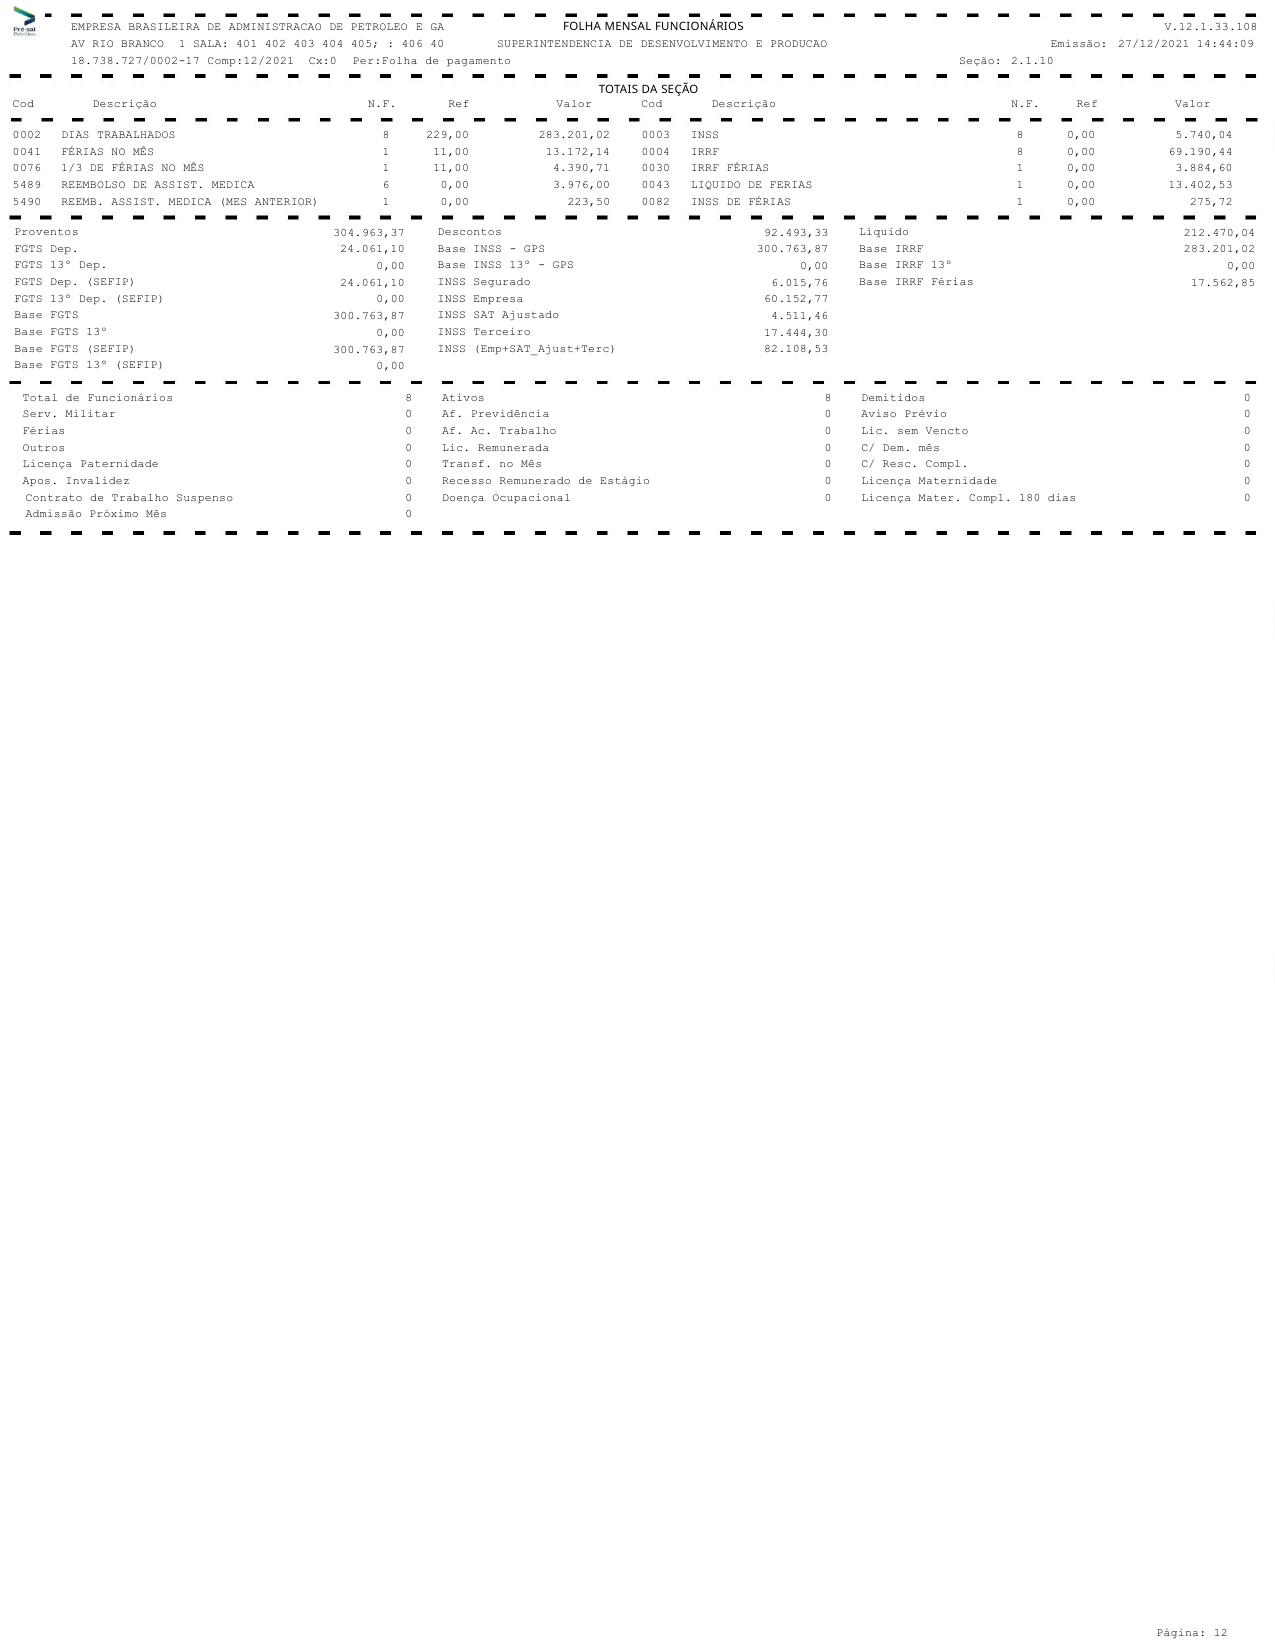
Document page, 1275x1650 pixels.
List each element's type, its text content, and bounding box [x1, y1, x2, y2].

text Lic. sem Vencto [861, 424, 986, 437]
text Apos. Invalidez [22, 474, 259, 487]
text Base IRRF Férias [859, 275, 991, 288]
text 1 [382, 161, 407, 174]
text Valor [1175, 97, 1228, 111]
text 24.061,10 [340, 275, 422, 289]
text REEMBOLSO DE ASSIST. MEDICA [61, 178, 345, 191]
text 24.061,10 [340, 242, 422, 256]
text 283.201,02 [1184, 242, 1273, 256]
text 1/3 DE FÉRIAS NO MÊS [61, 161, 226, 174]
text Proventos [14, 224, 96, 238]
text 229,00 [426, 127, 486, 141]
text 0 [1244, 390, 1268, 404]
text Lic. Remunerada [442, 440, 574, 454]
text 0 [1244, 407, 1268, 421]
text 0 [405, 457, 429, 471]
text 1 [1016, 161, 1041, 174]
text 0 [12, 144, 20, 158]
text INSS DE FÉRIAS [691, 194, 831, 208]
text TOTAIS DA SEÇÃO [598, 82, 723, 96]
text FGTS Dep. [14, 241, 96, 255]
text Af. Previdência [442, 407, 574, 421]
text 0,00 [1067, 194, 1113, 208]
text INSS Segurado [437, 275, 594, 288]
text 0 [405, 490, 429, 504]
text 0 [824, 490, 849, 504]
text 13.172,14 [546, 144, 627, 158]
text LIQUIDO DE FERIAS [691, 177, 831, 191]
text 92.493,33 [764, 225, 846, 239]
text 0,00 [440, 177, 486, 191]
text 0 [405, 474, 429, 487]
text 300.763,87 [333, 309, 422, 322]
text Base FGTS 13º (SEFIP) [14, 358, 188, 372]
text Cod [641, 97, 680, 111]
text 0 [824, 474, 849, 487]
text 283.201,02 [538, 127, 627, 141]
text FGTS 13º Dep. (SEFIP) [14, 291, 188, 305]
text Descrição [92, 97, 174, 111]
text INSS Empresa [437, 291, 541, 305]
text 0 [824, 457, 849, 471]
text 212.470,04 [1184, 225, 1273, 239]
text 11,00 [433, 144, 486, 158]
text SUPERINTENDENCIA DE DESENVOLVIMENTO E PRODUCAO [497, 37, 853, 50]
text 0,00 [376, 325, 422, 339]
text 1 [382, 194, 407, 208]
text 0,00 [1067, 161, 1113, 174]
text REEMB. ASSIST. MEDICA (MES ANTERIOR) [61, 194, 345, 208]
text 0030 [641, 161, 687, 174]
text Doença Ocupacional [442, 490, 675, 504]
text 076 [20, 161, 58, 174]
text Base IRRF [859, 241, 941, 255]
text 5 [12, 177, 20, 191]
text C/ Dem. mês [861, 440, 986, 454]
text 0 [1244, 424, 1268, 437]
text Ref [1076, 97, 1115, 111]
text 0 [1244, 490, 1268, 504]
text 82.108,53 [764, 342, 846, 356]
text 0 [824, 440, 849, 454]
text 490 [20, 194, 58, 208]
text 8 [405, 390, 429, 404]
text 300.763,87 [757, 242, 846, 256]
text 002 [20, 127, 58, 141]
text INSS Terceiro [437, 325, 578, 338]
text Licença Mater. Compl. 180 dias [861, 491, 1102, 504]
text Líquido [859, 224, 926, 238]
text Demitidos [861, 390, 943, 404]
text Transf. no Mês [442, 457, 574, 471]
text 27/12/2021 14:44:09 [1118, 37, 1275, 50]
text Emissão: [1050, 37, 1118, 50]
text DIAS TRABALHADOS [61, 127, 193, 141]
text Recesso Remunerado de Estágio [442, 474, 675, 487]
text 275,72 [1190, 194, 1250, 208]
text Serv. Militar [22, 407, 196, 421]
text IRRF [691, 144, 736, 158]
text 8 [382, 127, 407, 141]
text Licença Maternidade [861, 474, 1018, 487]
text 0 [824, 424, 849, 437]
text 69.190,44 [1168, 144, 1250, 158]
text N.F. [1011, 97, 1057, 111]
text AV RIO BRANCO 1 SALA: 401 402 403 404 405; : 406 40 [71, 37, 469, 50]
text Aviso Prévio [861, 407, 964, 421]
text IRRF FÉRIAS [691, 161, 831, 174]
text Descrição [711, 97, 793, 111]
text Base INSS 13º - GPS [437, 258, 594, 272]
text 0082 [641, 194, 687, 208]
text 0003 [641, 127, 687, 141]
text 0,00 [1067, 127, 1113, 141]
text 0,00 [1227, 259, 1273, 272]
text Licença Paternidade [22, 457, 259, 471]
text Admissão Próximo Mês [25, 507, 259, 521]
text 041 [20, 144, 58, 158]
text 4.390,71 [553, 161, 627, 174]
text 0 [1244, 440, 1268, 454]
picture [0, 0, 1275, 1650]
text Seção: 2.1.10 [959, 53, 1130, 67]
text 0,00 [376, 259, 422, 272]
text Cod [12, 97, 51, 111]
text 489 [20, 177, 58, 191]
text 8 [1016, 127, 1041, 141]
text 5 [12, 194, 20, 208]
text Ref [448, 97, 487, 111]
text Outros [22, 440, 83, 454]
text 4.511,46 [771, 309, 846, 322]
text 300.763,87 [333, 342, 422, 356]
text INSS [691, 127, 736, 141]
text 5.740,04 [1175, 127, 1250, 141]
text 1 [1016, 177, 1041, 191]
text INSS (Emp+SAT_Ajust+Terc) [437, 341, 642, 355]
text Ativos [442, 390, 502, 404]
text Página: 12 [1156, 1626, 1244, 1639]
text 0 [1244, 474, 1268, 487]
text 3.884,60 [1175, 161, 1250, 174]
text 0043 [641, 177, 687, 191]
text 0,00 [800, 259, 846, 272]
text 0 [12, 161, 20, 174]
text 17.562,85 [1191, 275, 1273, 289]
text 6 [382, 177, 407, 191]
text Base FGTS [14, 308, 188, 322]
text 60.152,77 [764, 292, 846, 306]
text 0,00 [376, 292, 422, 306]
text 8 [1016, 144, 1041, 158]
text 11,00 [433, 161, 486, 174]
text C/ Resc. Compl. [861, 457, 1018, 471]
text 3.976,00 [553, 177, 627, 191]
text 0,00 [440, 194, 486, 208]
text Base FGTS (SEFIP) [14, 341, 188, 355]
text Base INSS - GPS [437, 241, 594, 255]
text 8 [824, 390, 849, 404]
text V.12.1.33.108 [1164, 20, 1275, 33]
text 0 [405, 440, 429, 454]
text EMPRESA BRASILEIRA DE ADMINISTRACAO DE PETROLEO E GA [71, 20, 469, 33]
text Base IRRF 13º [859, 258, 991, 272]
text 0 [405, 424, 429, 437]
text Af. Ac. Trabalho [442, 424, 574, 437]
text 0 [1244, 457, 1268, 471]
text 1 [1016, 194, 1041, 208]
text Férias [22, 424, 83, 437]
text 304.963,37 [333, 225, 422, 239]
text Descontos [437, 224, 519, 238]
text 1 [382, 144, 407, 158]
text FOLHA MENSAL FUNCIONÁRIOS [563, 20, 767, 33]
text Valor [556, 97, 609, 111]
text 6.015,76 [771, 275, 846, 289]
text 0 [824, 407, 849, 421]
text 0,00 [1067, 144, 1113, 158]
text 0,00 [376, 359, 422, 372]
text FGTS 13º Dep. [14, 258, 125, 272]
text 0 [405, 407, 429, 421]
text N.F. [368, 97, 414, 111]
text 13.402,53 [1168, 177, 1250, 191]
text INSS SAT Ajustado [437, 308, 578, 322]
text 223,50 [567, 194, 627, 208]
text FGTS Dep. (SEFIP) [14, 275, 188, 288]
text 17.444,30 [764, 325, 846, 339]
text Contrato de Trabalho Suspenso [25, 490, 259, 504]
text 8.738.727/0002-17 Comp:12/2021 Cx:0 Per:Folha de pagamento [78, 53, 536, 67]
text 0 [405, 507, 429, 521]
text 0 [12, 127, 20, 141]
text Base FGTS 13º [14, 325, 125, 338]
text Total de Funcionários [22, 390, 196, 404]
text 0004 [641, 144, 687, 158]
text FÉRIAS NO MÊS [61, 144, 172, 158]
text 0,00 [1067, 177, 1113, 191]
text 1 [71, 53, 78, 67]
